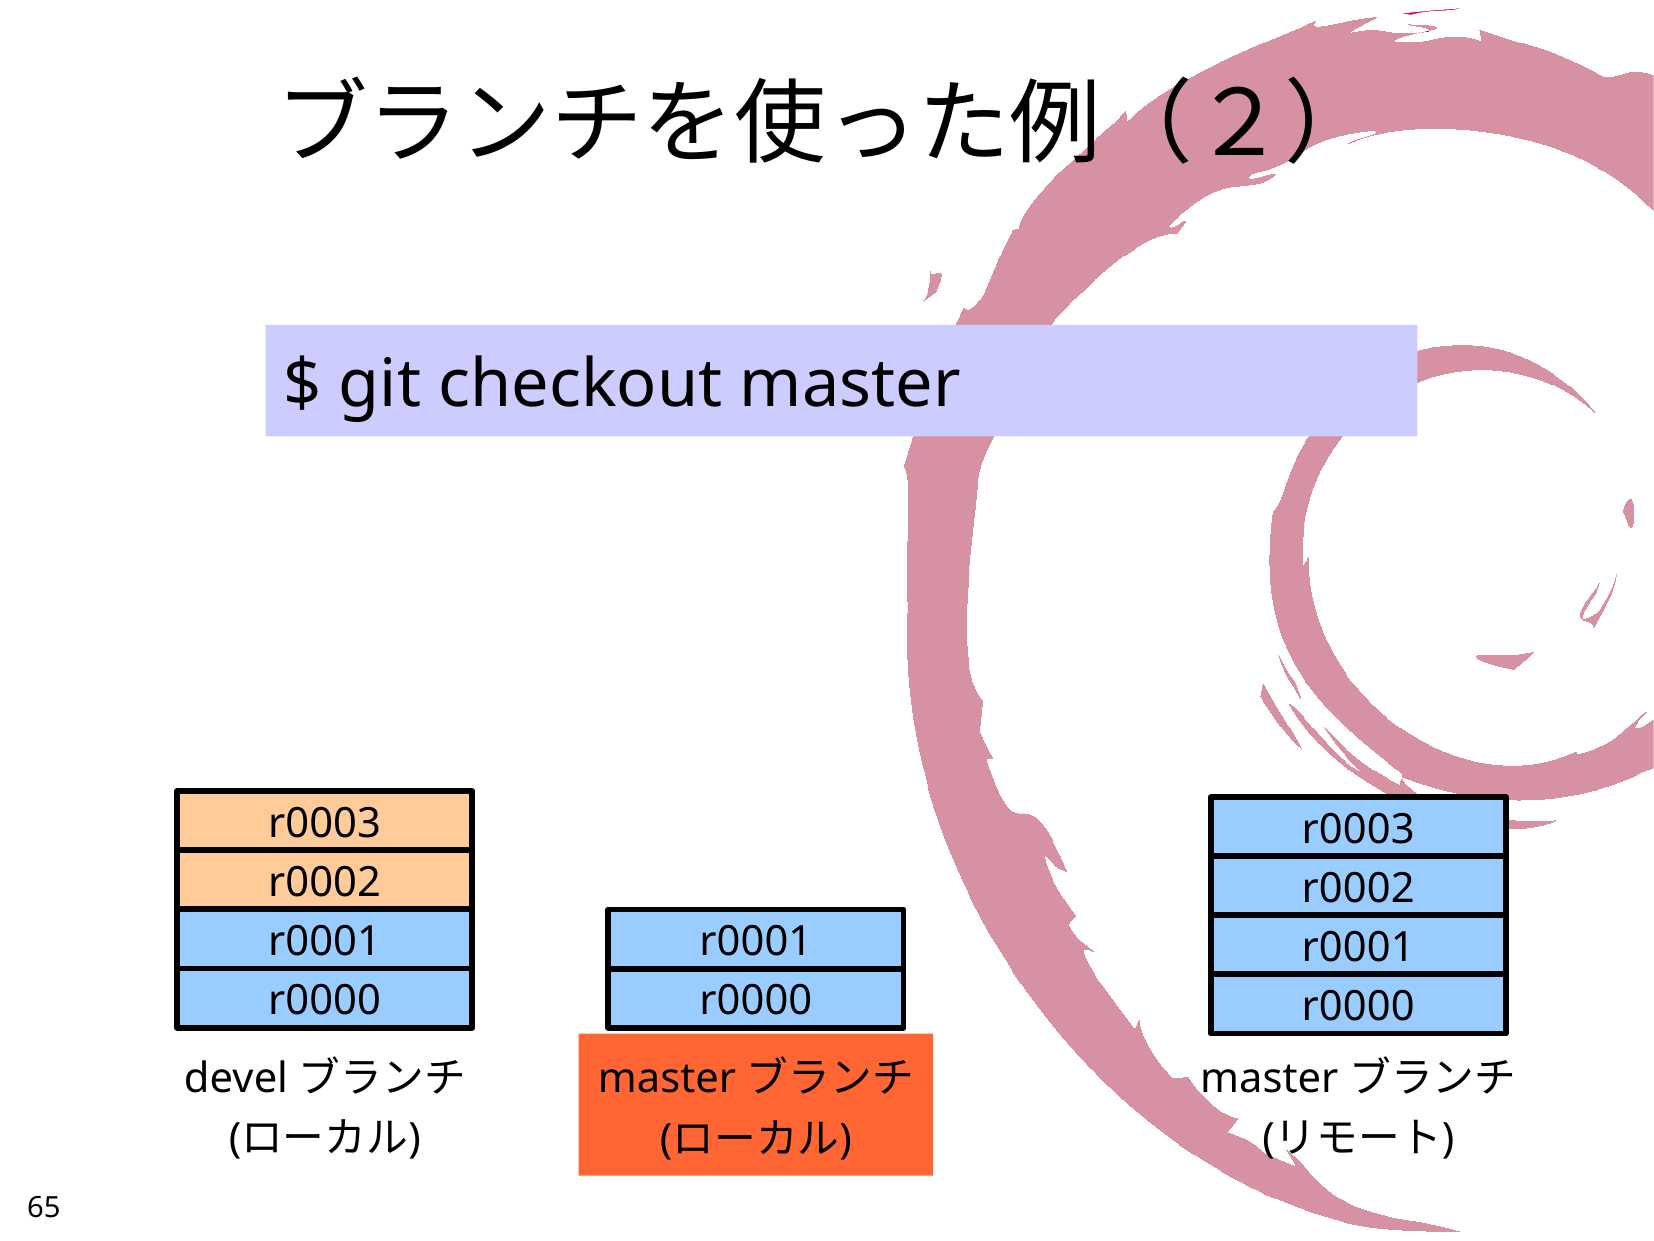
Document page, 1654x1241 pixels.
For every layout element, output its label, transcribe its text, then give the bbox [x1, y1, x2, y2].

text_box r0000 [177, 968, 473, 1028]
picture [886, 0, 1654, 1241]
text_box r0002 [177, 851, 473, 910]
text_box r0000 [1210, 974, 1506, 1034]
title ブランチを使った例（２） [82, 49, 1571, 257]
text_box r0001 [1210, 915, 1506, 974]
text_box r0003 [1210, 797, 1506, 857]
text_box r0000 [608, 968, 904, 1028]
text_box devel ブランチ (ローカル) [147, 1033, 502, 1162]
text_box r0001 [177, 910, 473, 968]
text_box r0002 [1210, 857, 1506, 915]
text_box master ブランチ (ローカル) [578, 1033, 934, 1162]
text_box master ブランチ (リモート) [1181, 1033, 1536, 1162]
text_box r0003 [177, 791, 473, 851]
text_box r0001 [608, 909, 904, 968]
text_box $ git checkout master [265, 324, 1418, 432]
